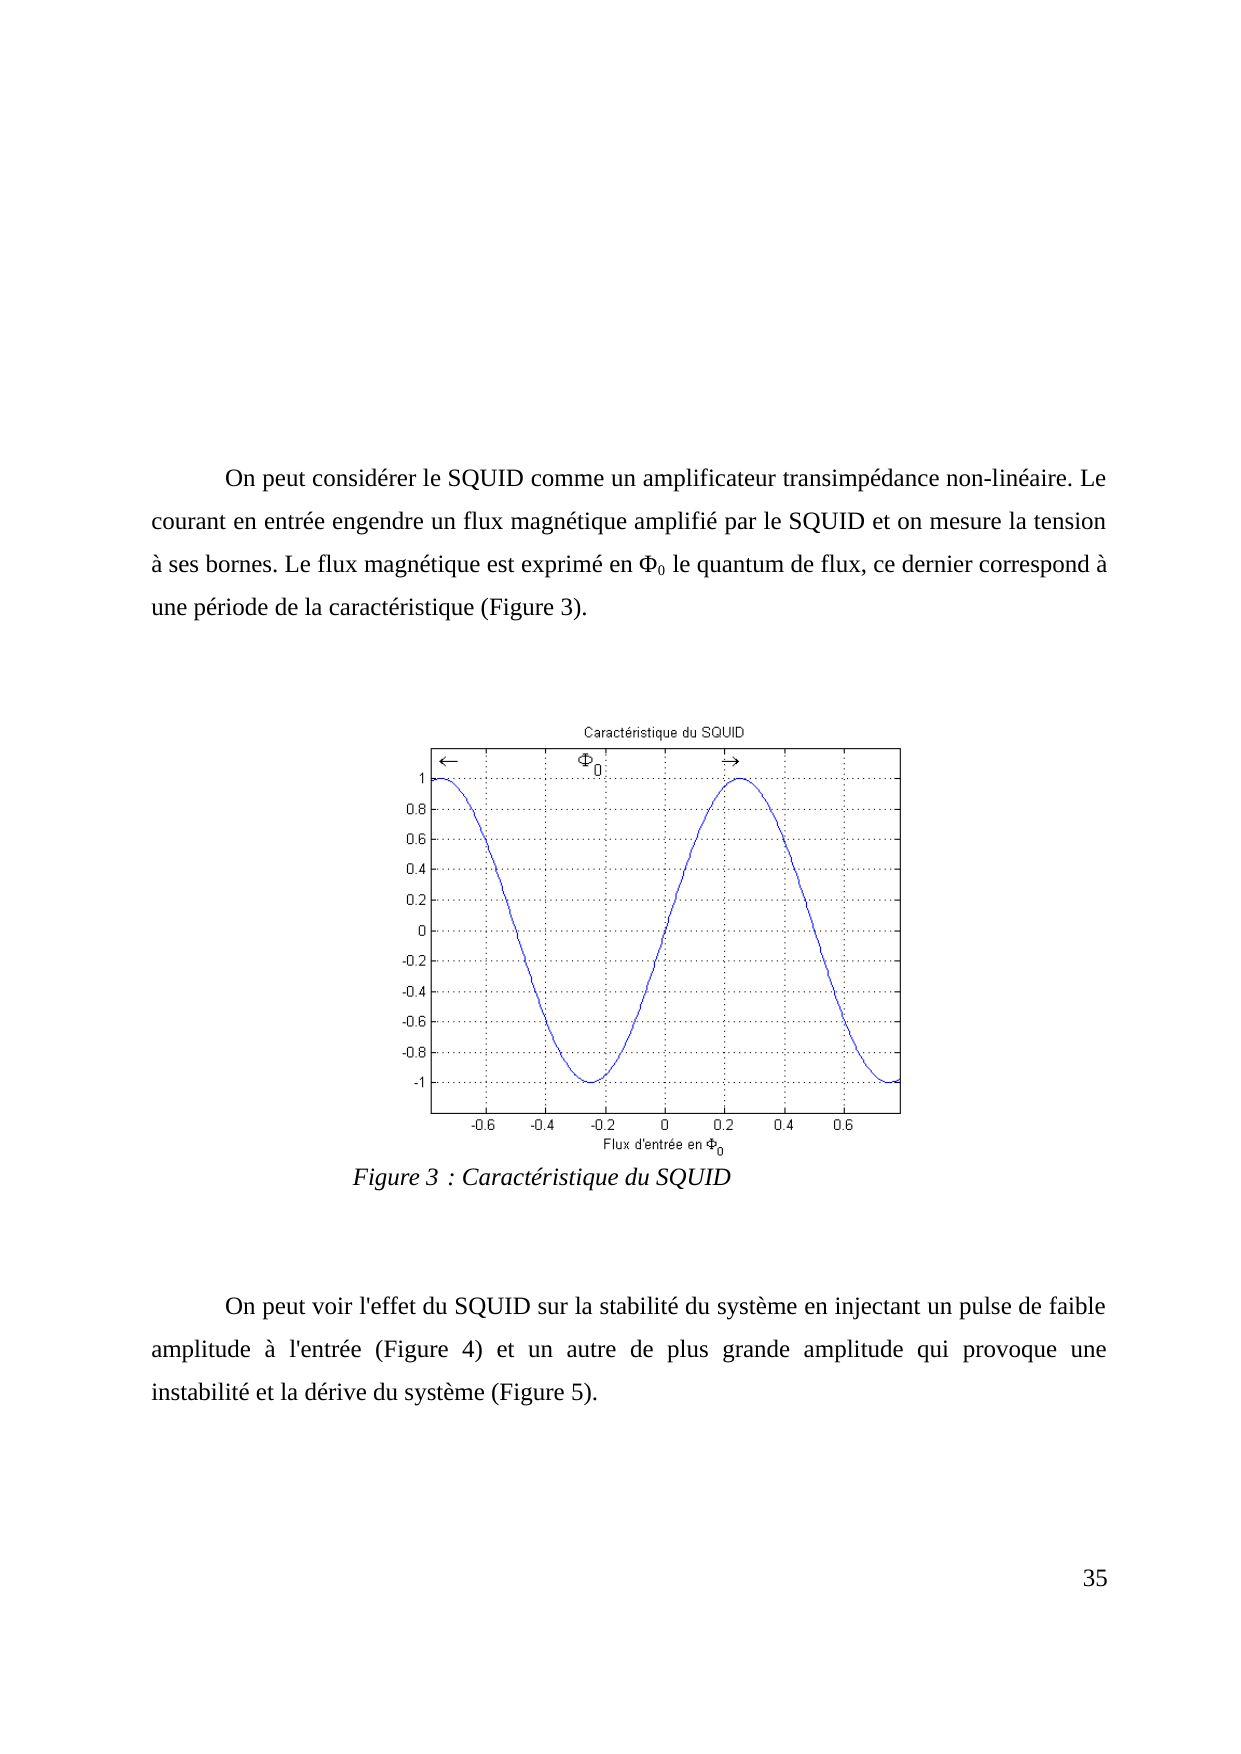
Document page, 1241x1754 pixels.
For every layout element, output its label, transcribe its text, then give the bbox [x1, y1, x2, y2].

picture [352, 714, 957, 1162]
text On peut considérer le SQUID comme un amplificateur transimpédance non-linéaire. Le courant en entrée engendre un flux magnétique amplifié par le SQUID et on mesure la tension à ses bornes. Le flux magnétique est exprimé en Φ0 le quantum de flux, ce dernier correspond à une période de la caractéristique (Figure 3). [151, 463, 1108, 621]
text Figure 3 : Caractéristique du SQUID [353, 1162, 956, 1191]
text On peut voir l'effet du SQUID sur la stabilité du système en injectant un pulse de faible amplitude à l'entrée (Figure 4) et un autre de plus grande amplitude qui provoque une instabilité et la dérive du système (Figure 5). [151, 1291, 1108, 1406]
